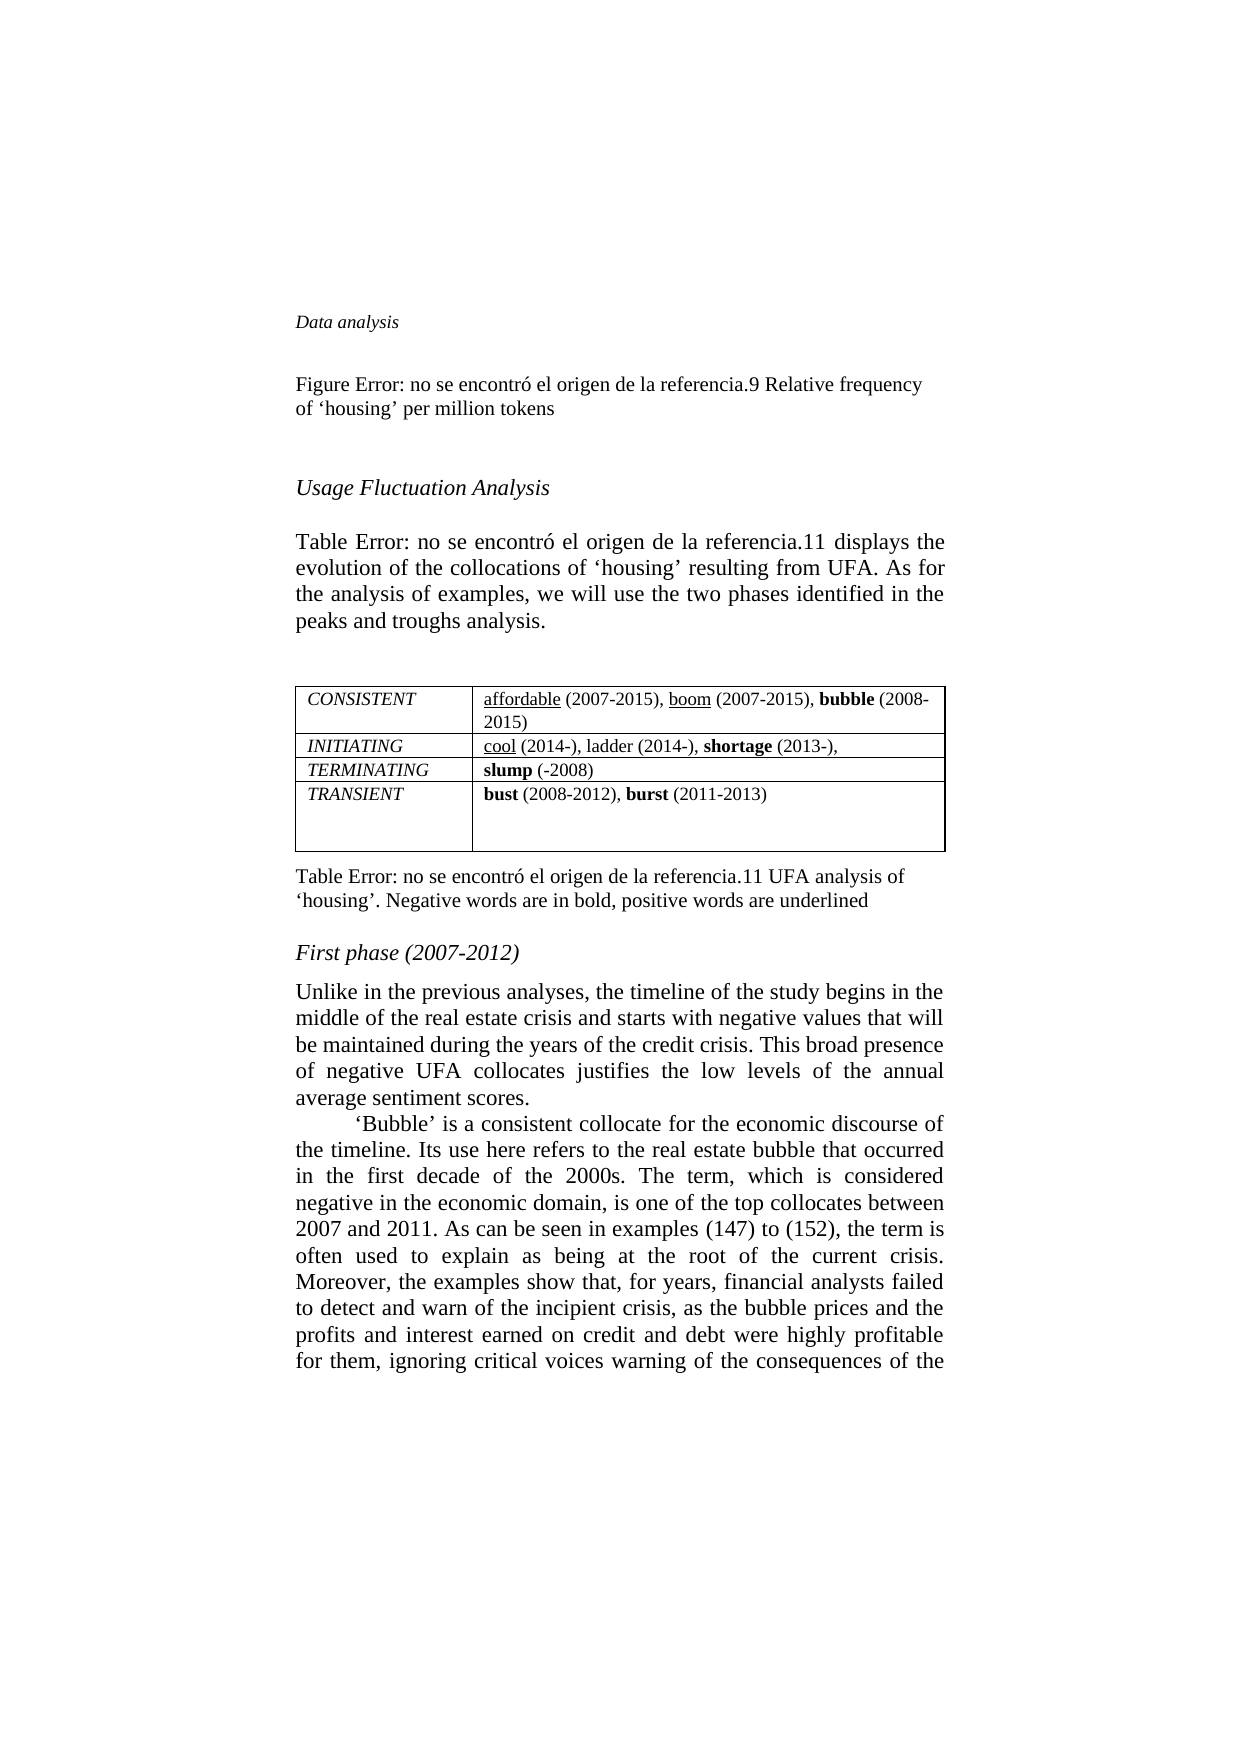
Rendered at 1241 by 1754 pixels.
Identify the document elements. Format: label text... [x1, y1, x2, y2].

text Figure Error: no se encontró el origen de la referencia.8 Relative frequency of ‘housing’ per million tokens [295, 372, 945, 420]
table_cell cool (2014-), ladder (2014-), shortage (2013-), [473, 734, 944, 757]
table_cell INITIATING [296, 734, 472, 757]
subtitle First phase (2007-2012) [295, 939, 945, 966]
table_header CONSISTENT [296, 687, 472, 733]
text ‘Bubble’ is a consistent collocate for the economic discourse of the timeline. Its use here refers to the real estate bubble that occurred in the first decade of the 2000s. The term, which is considered negative in the economic domain, is one of the top collocates between 2007 and 2011. As can be seen in examples (147) to (152), the term is often used to explain as being at the root of the current crisis. Moreover, the examples show that, for years, financial analysts failed to detect and warn of the incipient crisis, as the bubble prices and the profits and interest earned on credit and debt were highly profitable for them, ignoring critical voices warning of the consequences of the [295, 1110, 945, 1373]
table_header affordable (2007-2015), boom (2007-2015), bubble (2008-2015) [473, 687, 944, 733]
text Table Error: no se encontró el origen de la referencia.8 displays the evolution of the collocations of ‘housing’ resulting from UFA. As for the analysis of examples, we will use the two phases identified in the peaks and troughs analysis. [295, 528, 945, 633]
table_cell slump (-2008) [473, 758, 944, 781]
table_cell TRANSIENT [296, 782, 472, 851]
table_cell bust (2008-2012), burst (2011-2013) [473, 782, 944, 851]
table_cell TERMINATING [296, 758, 472, 781]
text Unlike in the previous analyses, the timeline of the study begins in the middle of the real estate crisis and starts with negative values that will be maintained during the years of the credit crisis. This broad presence of negative UFA collocates justifies the low levels of the annual average sentiment scores. [295, 978, 945, 1110]
text Table Error: no se encontró el origen de la referencia.8 UFA analysis of ‘housing’. Negative words are in bold, positive words are underlined [295, 864, 945, 912]
subtitle Usage Fluctuation Analysis [295, 474, 945, 501]
